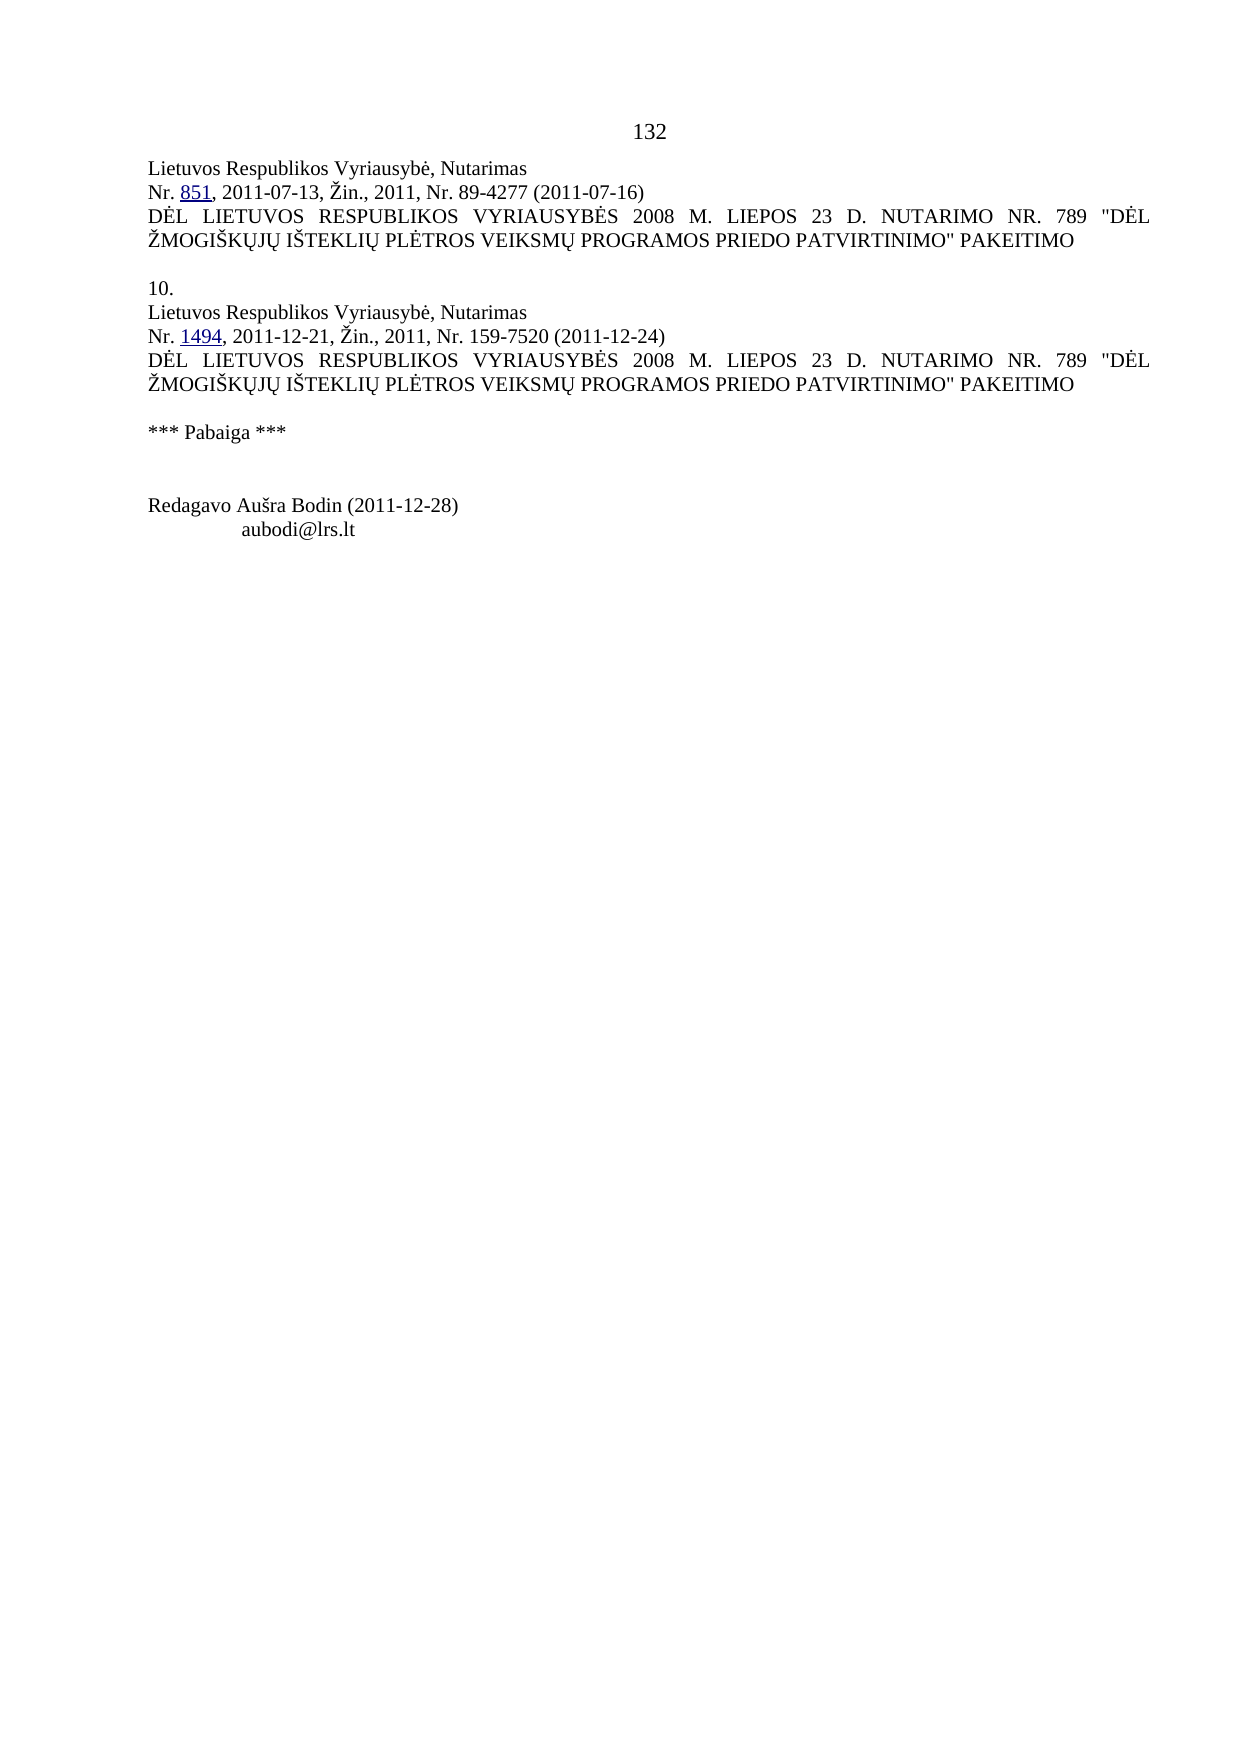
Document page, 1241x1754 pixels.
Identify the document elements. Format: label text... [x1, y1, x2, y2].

text 10. [148, 276, 1152, 300]
text Nr. 851, 2011-07-13, Žin., 2011, Nr. 89-4277 (2011-07-16) [148, 180, 1152, 204]
text Nr. 1494, 2011-12-21, Žin., 2011, Nr. 159-7520 (2011-12-24) [148, 324, 1152, 348]
text Redagavo Aušra Bodin (2011-12-28) [148, 492, 1152, 517]
text aubodi@lrs.lt [148, 517, 1152, 541]
text *** Pabaiga *** [148, 420, 1152, 444]
text DĖL LIETUVOS RESPUBLIKOS VYRIAUSYBĖS 2008 M. LIEPOS 23 D. NUTARIMO NR. 789 "DĖL ŽMOGIŠKŲJŲ IŠTEKLIŲ PLĖTROS VEIKSMŲ PROGRAMOS PRIEDO PATVIRTINIMO" PAKEITIMO [148, 204, 1152, 252]
text Lietuvos Respublikos Vyriausybė, Nutarimas [148, 300, 1152, 324]
text Lietuvos Respublikos Vyriausybė, Nutarimas [148, 156, 1152, 180]
text DĖL LIETUVOS RESPUBLIKOS VYRIAUSYBĖS 2008 M. LIEPOS 23 D. NUTARIMO NR. 789 "DĖL ŽMOGIŠKŲJŲ IŠTEKLIŲ PLĖTROS VEIKSMŲ PROGRAMOS PRIEDO PATVIRTINIMO" PAKEITIMO [148, 348, 1152, 396]
